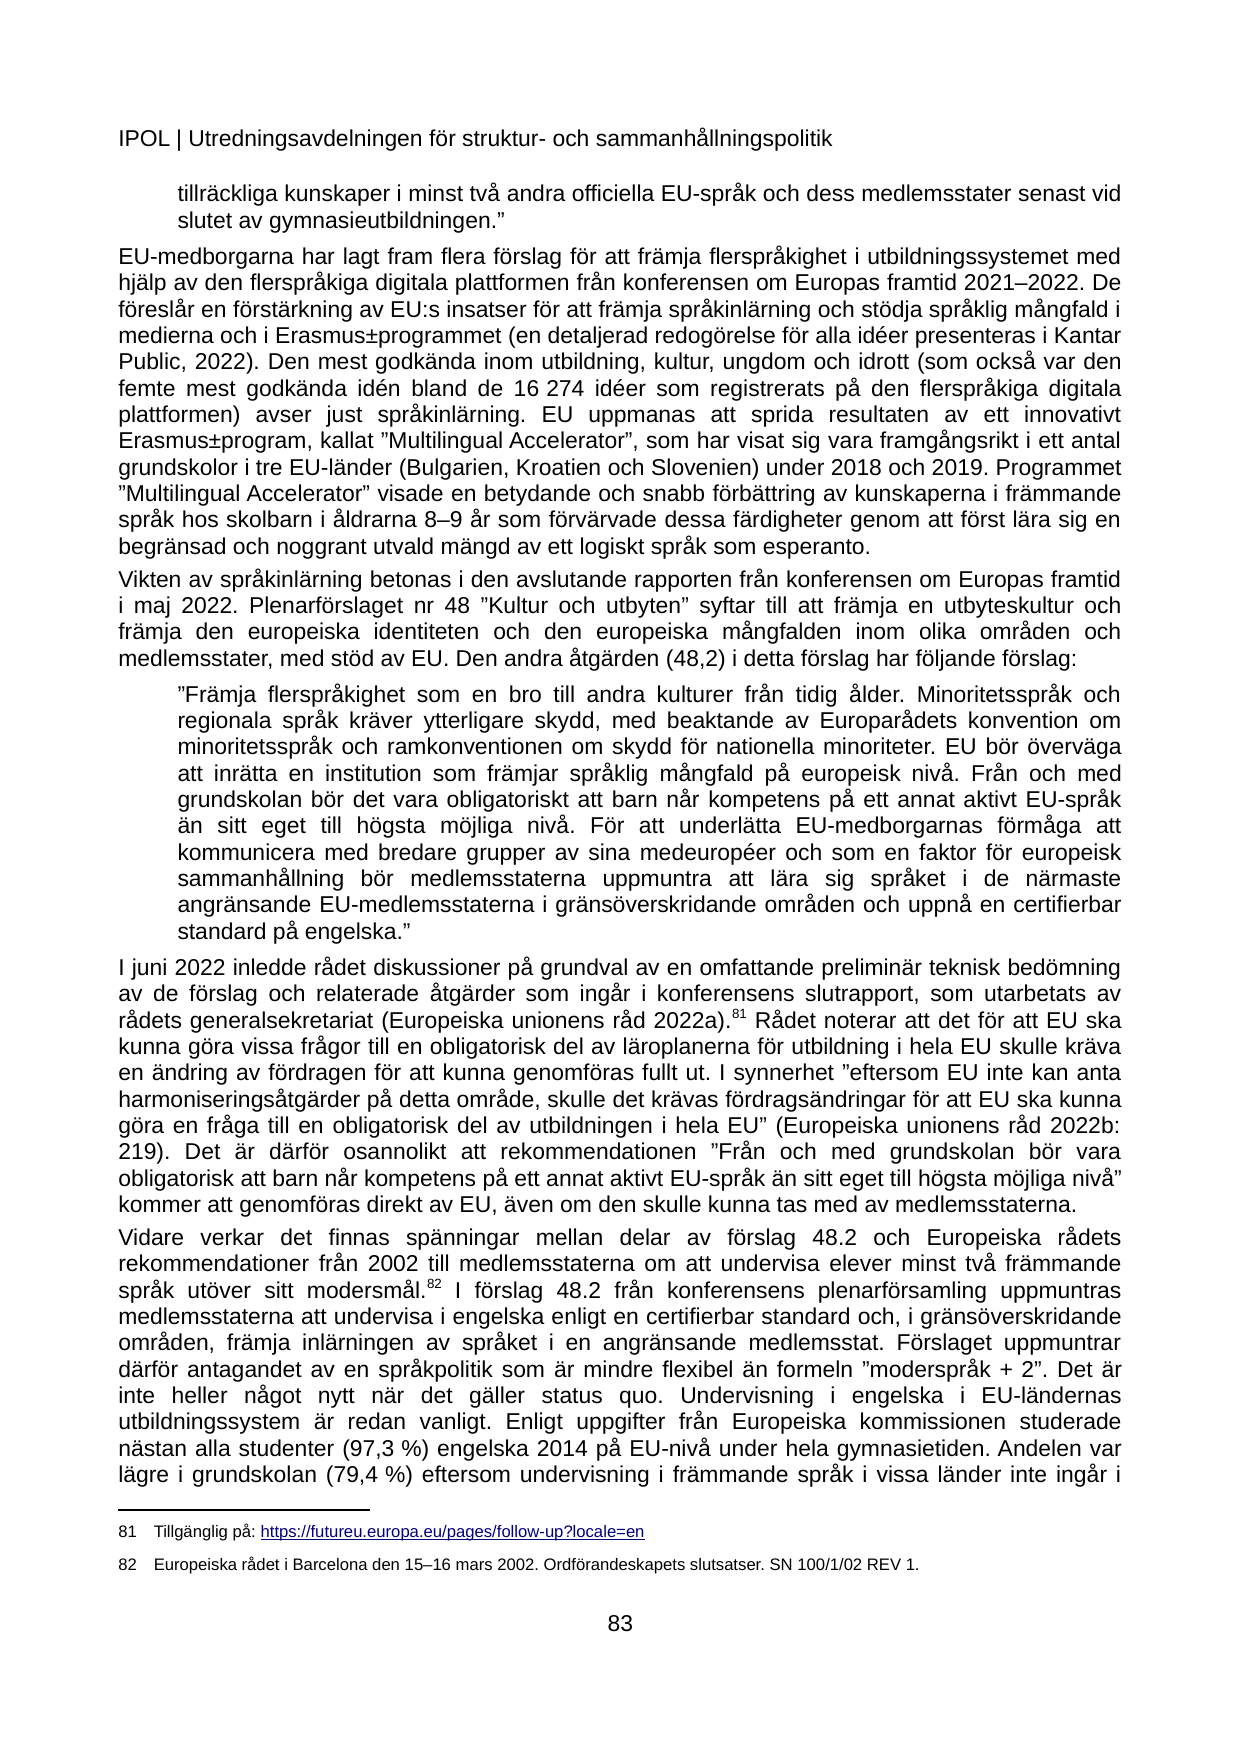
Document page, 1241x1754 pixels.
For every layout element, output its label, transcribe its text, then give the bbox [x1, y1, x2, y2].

text ”Främja flerspråkighet som en bro till andra kulturer från tidig ålder. Minoritetsspråk och regionala språk kräver ytterligare skydd, med beaktande av Europarådets konvention om minoritetsspråk och ramkonventionen om skydd för nationella minoriteter. EU bör överväga att inrätta en institution som främjar språklig mångfald på europeisk nivå. Från och med grundskolan bör det vara obligatoriskt att barn når kompetens på ett annat aktivt EU-språk än sitt eget till högsta möjliga nivå. För att underlätta EU-medborgarnas förmåga att kommunicera med bredare grupper av sina medeuropéer och som en faktor för europeisk sammanhållning bör medlemsstaterna uppmuntra att lära sig språket i de närmaste angränsande EU-medlemsstaterna i gränsöverskridande områden och uppnå en certifierbar standard på engelska.” [177, 681, 1122, 944]
text Europeiska rådet i Barcelona den 15–16 mars 2002. Ordförandeskapets slutsatser. SN 100/1/02 REV 1. [118, 1554, 1122, 1573]
text Vikten av språkinlärning betonas i den avslutande rapporten från konferensen om Europas framtid i maj 2022. Plenarförslaget nr 48 ”Kultur och utbyten” syftar till att främja en utbyteskultur och främja den europeiska identiteten och den europeiska mångfalden inom olika områden och medlemsstater, med stöd av EU. Den andra åtgärden (48,2) i detta förslag har följande förslag: [118, 566, 1122, 671]
text tillräckliga kunskaper i minst två andra officiella EU-språk och dess medlemsstater senast vid slutet av gymnasieutbildningen.” [177, 180, 1122, 233]
text Vidare verkar det finnas spänningar mellan delar av förslag 48.2 och Europeiska rådets rekommendationer från 2002 till medlemsstaterna om att undervisa elever minst två främmande språk utöver sitt modersmål. I förslag 48.2 från konferensens plenarförsamling uppmuntras medlemsstaterna att undervisa i engelska enligt en certifierbar standard och, i gränsöverskridande områden, främja inlärningen av språket i en angränsande medlemsstat. Förslaget uppmuntrar därför antagandet av en språkpolitik som är mindre flexibel än formeln ”moderspråk + 2”. Det är inte heller något nytt när det gäller status quo. Undervisning i engelska i EU-ländernas utbildningssystem är redan vanligt. Enligt uppgifter från Europeiska kommissionen studerade nästan alla studenter (97,3 %) engelska 2014 på EU-nivå under hela gymnasietiden. Andelen var lägre i grundskolan (79,4 %) eftersom undervisning i främmande språk i vissa länder inte ingår i [118, 1224, 1122, 1487]
text Tillgänglig på: https://futureu.europa.eu/pages/follow-up?locale=en [118, 1522, 1122, 1541]
text I juni 2022 inledde rådet diskussioner på grundval av en omfattande preliminär teknisk bedömning av de förslag och relaterade åtgärder som ingår i konferensens slutrapport, som utarbetats av rådets generalsekretariat (Europeiska unionens råd 2022a). Rådet noterar att det för att EU ska kunna göra vissa frågor till en obligatorisk del av läroplanerna för utbildning i hela EU skulle kräva en ändring av fördragen för att kunna genomföras fullt ut. I synnerhet ”eftersom EU inte kan anta harmoniseringsåtgärder på detta område, skulle det krävas fördragsändringar för att EU ska kunna göra en fråga till en obligatorisk del av utbildningen i hela EU” (Europeiska unionens råd 2022b: 219). Det är därför osannolikt att rekommendationen ”Från och med grundskolan bör vara obligatorisk att barn når kompetens på ett annat aktivt EU-språk än sitt eget till högsta möjliga nivå” kommer att genomföras direkt av EU, även om den skulle kunna tas med av medlemsstaterna. [118, 954, 1122, 1217]
text EU-medborgarna har lagt fram flera förslag för att främja flerspråkighet i utbildningssystemet med hjälp av den flerspråkiga digitala plattformen från konferensen om Europas framtid 2021–2022. De föreslår en förstärkning av EU:s insatser för att främja språkinlärning och stödja språklig mångfald i medierna och i Erasmus±programmet (en detaljerad redogörelse för alla idéer presenteras i Kantar Public, 2022). Den mest godkända inom utbildning, kultur, ungdom och idrott (som också var den femte mest godkända idén bland de 16 274 idéer som registrerats på den flerspråkiga digitala plattformen) avser just språkinlärning. EU uppmanas att sprida resultaten av ett innovativt Erasmus±program, kallat ”Multilingual Accelerator”, som har visat sig vara framgångsrikt i ett antal grundskolor i tre EU-länder (Bulgarien, Kroatien och Slovenien) under 2018 och 2019. Programmet ”Multilingual Accelerator” visade en betydande och snabb förbättring av kunskaperna i främmande språk hos skolbarn i åldrarna 8–9 år som förvärvade dessa färdigheter genom att först lära sig en begränsad och noggrant utvald mängd av ett logiskt språk som esperanto. [118, 243, 1122, 559]
